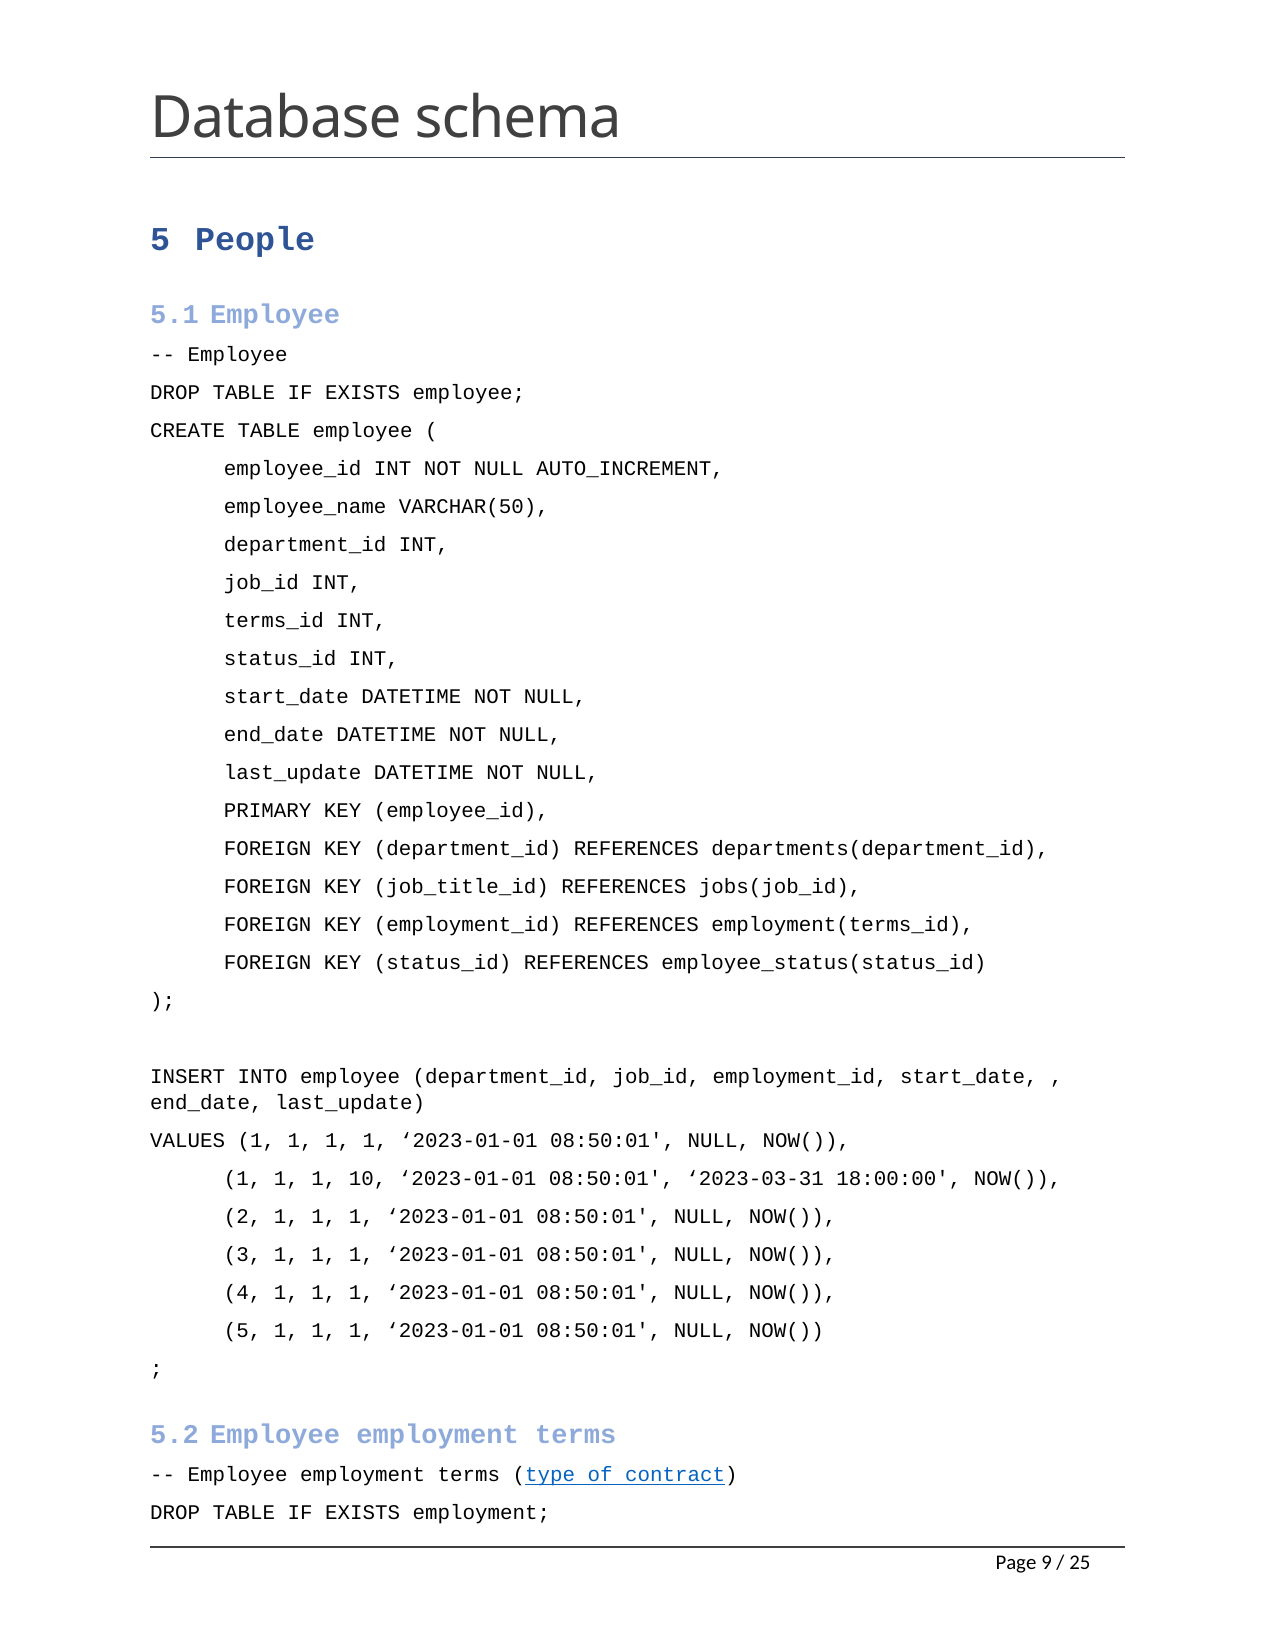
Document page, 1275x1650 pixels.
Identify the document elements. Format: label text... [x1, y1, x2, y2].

text employee_name VARCHAR(50), [150, 496, 1125, 520]
text job_id INT, [150, 572, 1125, 596]
subtitle Employee [150, 301, 1125, 331]
text PRIMARY KEY (employee_id), [150, 800, 1125, 824]
text (3, 1, 1, 1, ‘2023-01-01 08:50:01', NULL, NOW()), [150, 1244, 1125, 1268]
text (5, 1, 1, 1, ‘2023-01-01 08:50:01', NULL, NOW()) [150, 1320, 1125, 1344]
text FOREIGN KEY (job_title_id) REFERENCES jobs(job_id), [224, 876, 1125, 900]
text INSERT INTO employee (department_id, job_id, employment_id, start_date, , end_date, last_update) [150, 1066, 1125, 1116]
text department_id INT, [150, 534, 1125, 558]
text status_id INT, [224, 648, 1125, 672]
text DROP TABLE IF EXISTS employee; [150, 382, 1125, 406]
text start_date DATETIME NOT NULL, [224, 686, 1125, 710]
text FOREIGN KEY (employment_id) REFERENCES employment(terms_id), [224, 914, 1125, 938]
text FOREIGN KEY (department_id) REFERENCES departments(department_id), [150, 838, 1125, 862]
subtitle Employee employment terms [150, 1421, 1125, 1452]
subtitle People [150, 222, 1125, 260]
text employee_id INT NOT NULL AUTO_INCREMENT, [150, 458, 1125, 482]
text terms_id INT, [150, 610, 1125, 634]
text ; [150, 1358, 1125, 1382]
text (4, 1, 1, 1, ‘2023-01-01 08:50:01', NULL, NOW()), [150, 1282, 1125, 1306]
text FOREIGN KEY (status_id) REFERENCES employee_status(status_id) [224, 952, 1125, 976]
text (1, 1, 1, 10, ‘2023-01-01 08:50:01', ‘2023-03-31 18:00:00', NOW()), [150, 1168, 1125, 1192]
text end_date DATETIME NOT NULL, [224, 724, 1125, 748]
text -- Employee employment terms (type of contract) [150, 1464, 1125, 1488]
text last_update DATETIME NOT NULL, [224, 762, 1125, 786]
text CREATE TABLE employee ( [150, 420, 1125, 444]
text VALUES (1, 1, 1, 1, ‘2023-01-01 08:50:01', NULL, NOW()), [150, 1130, 1125, 1153]
text (2, 1, 1, 1, ‘2023-01-01 08:50:01', NULL, NOW()), [150, 1206, 1125, 1229]
text -- Employee [150, 344, 1125, 368]
text DROP TABLE IF EXISTS employment; [150, 1502, 1125, 1526]
text ); [150, 990, 1125, 1014]
